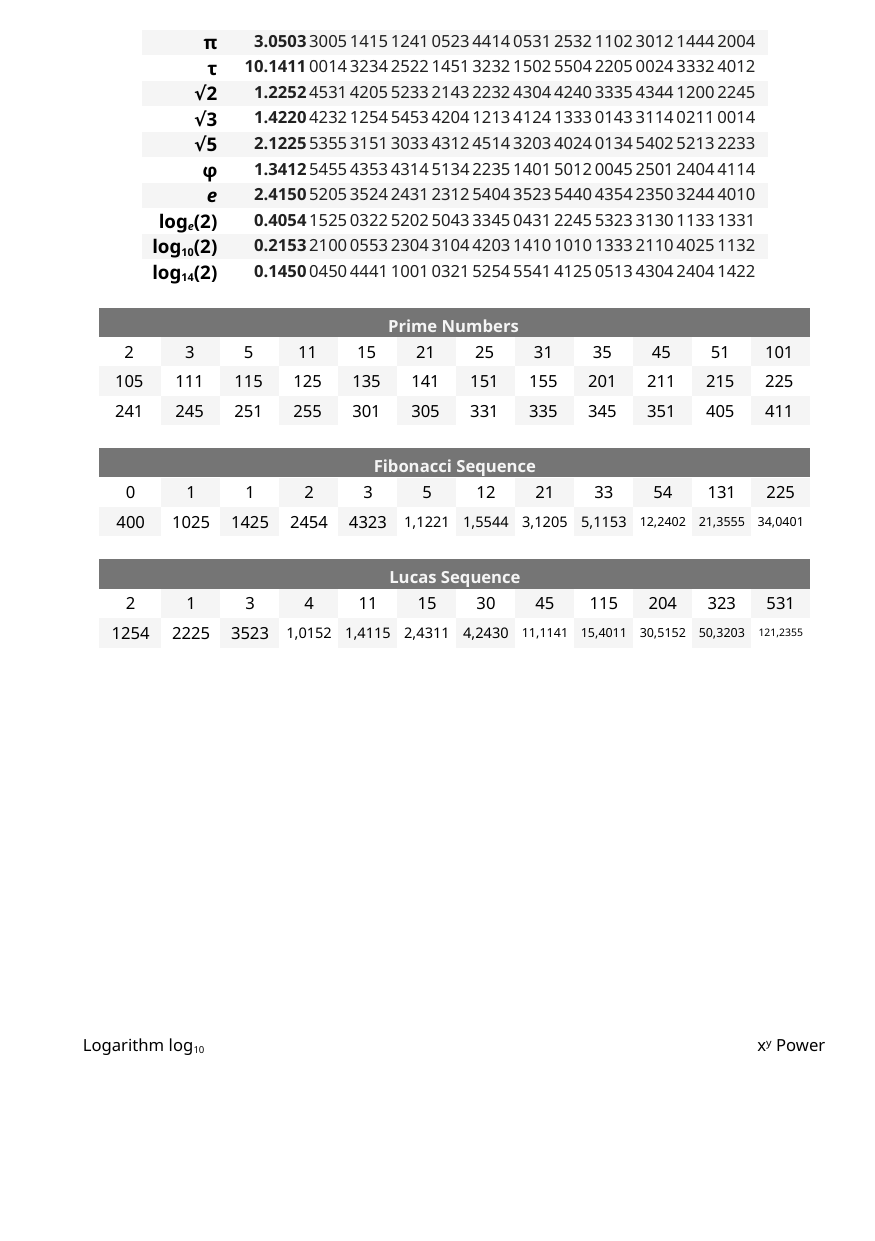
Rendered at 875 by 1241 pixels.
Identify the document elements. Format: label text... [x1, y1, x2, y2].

table_cell 301 [338, 396, 397, 425]
table_cell 241 [99, 396, 161, 425]
table_cell 405 [692, 396, 751, 425]
table_cell 2225 [161, 618, 220, 648]
table_cell 215 [692, 366, 751, 396]
table_cell 1.3412 5455 4353 4314 5134 2235 1401 5012 0045 2501 2404 4114 [217, 157, 768, 183]
table_cell 155 [515, 366, 574, 396]
table_cell log14(2) [142, 259, 217, 285]
table_cell 21 [515, 478, 574, 507]
table_cell 34,0401 [751, 507, 810, 536]
table_cell 115 [220, 366, 279, 396]
table_cell 11,1141 [515, 618, 574, 648]
table_cell 105 [99, 366, 161, 396]
table_cell 25 [456, 337, 515, 366]
table_cell 2 [99, 589, 161, 618]
table_cell 31 [515, 337, 574, 366]
table_cell √5 [142, 132, 217, 157]
table_cell 2.1225 5355 3151 3033 4312 4514 3203 4024 0134 5402 5213 2233 [217, 132, 768, 157]
table_cell 30 [456, 589, 515, 618]
table_cell 115 [574, 589, 633, 618]
table_cell 15,4011 [574, 618, 633, 648]
table_cell 400 [99, 507, 161, 536]
table_cell 0 [99, 478, 161, 507]
table_cell 1 [161, 478, 220, 507]
table_cell 305 [397, 396, 456, 425]
table_cell √2 [142, 81, 217, 106]
table_cell 4 [279, 589, 338, 618]
table_cell 1 [220, 478, 279, 507]
table_cell 121,2355 [751, 618, 810, 648]
table_cell 11 [279, 337, 338, 366]
table_cell 2 [279, 478, 338, 507]
table_cell 5 [220, 337, 279, 366]
table_cell 0.2153 2100 0553 2304 3104 4203 1410 1010 1333 2110 4025 1132 [217, 234, 768, 259]
table_cell 12,2402 [633, 507, 692, 536]
table_cell 345 [574, 396, 633, 425]
table_cell 2 [99, 337, 161, 366]
table_cell 54 [633, 478, 692, 507]
table_cell 4,2430 [456, 618, 515, 648]
table_cell 35 [574, 337, 633, 366]
table_cell 4323 [338, 507, 397, 536]
table_cell 323 [692, 589, 751, 618]
table_cell 50,3203 [692, 618, 751, 648]
table_cell 255 [279, 396, 338, 425]
table_cell 0.4054 1525 0322 5202 5043 3345 0431 2245 5323 3130 1133 1331 [217, 208, 768, 234]
table_cell e [142, 183, 217, 208]
table_cell 251 [220, 396, 279, 425]
table_cell 11 [338, 589, 397, 618]
table_header Prime Numbers [99, 308, 810, 337]
table_cell 21,3555 [692, 507, 751, 536]
table_cell 45 [515, 589, 574, 618]
table_cell 12 [456, 478, 515, 507]
table_cell 101 [751, 337, 810, 366]
table_cell 2,4311 [397, 618, 456, 648]
table_cell 141 [397, 366, 456, 396]
table_cell 111 [161, 366, 220, 396]
table_cell 1,4115 [338, 618, 397, 648]
table_cell 204 [633, 589, 692, 618]
table_cell 225 [751, 366, 810, 396]
table_cell 15 [338, 337, 397, 366]
table_cell 1,5544 [456, 507, 515, 536]
table_cell 1,1221 [397, 507, 456, 536]
table_header Lucas Sequence [99, 559, 810, 589]
table_cell 1 [161, 589, 220, 618]
table_cell 131 [692, 478, 751, 507]
table_cell 225 [751, 478, 810, 507]
table_cell 5,1153 [574, 507, 633, 536]
table_cell 151 [456, 366, 515, 396]
text Logarithm log10 xʸ Power [83, 1034, 827, 1056]
table_cell 331 [456, 396, 515, 425]
table_cell 3 [338, 478, 397, 507]
table_cell 3 [220, 589, 279, 618]
table_cell 211 [633, 366, 692, 396]
table_cell 125 [279, 366, 338, 396]
table_cell 531 [751, 589, 810, 618]
table_cell √3 [142, 106, 217, 132]
table_cell 5 [397, 478, 456, 507]
table_cell 351 [633, 396, 692, 425]
table_cell log10(2) [142, 234, 217, 259]
table_cell 3 [161, 337, 220, 366]
table_cell 245 [161, 396, 220, 425]
table_cell φ [142, 157, 217, 183]
table_cell 51 [692, 337, 751, 366]
table_header Fibonacci Sequence [99, 448, 810, 477]
table_cell 411 [751, 396, 810, 425]
table_cell 45 [633, 337, 692, 366]
table_header π [142, 30, 217, 55]
table_cell 1254 [99, 618, 161, 648]
table_cell 15 [397, 589, 456, 618]
table_cell 335 [515, 396, 574, 425]
table_cell 1025 [161, 507, 220, 536]
table_cell 2.4150 5205 3524 2431 2312 5404 3523 5440 4354 2350 3244 4010 [217, 183, 768, 208]
table_cell 1425 [220, 507, 279, 536]
table_cell 21 [397, 337, 456, 366]
table_header 3.0503 3005 1415 1241 0523 4414 0531 2532 1102 3012 1444 2004 [217, 30, 768, 55]
table_cell 2454 [279, 507, 338, 536]
table_cell loge(2) [142, 208, 217, 234]
table_cell 1.4220 4232 1254 5453 4204 1213 4124 1333 0143 3114 0211 0014 [217, 106, 768, 132]
table_cell 201 [574, 366, 633, 396]
table_cell 1.2252 4531 4205 5233 2143 2232 4304 4240 3335 4344 1200 2245 [217, 81, 768, 106]
table_cell 3523 [220, 618, 279, 648]
table_cell 3,1205 [515, 507, 574, 536]
table_cell 1,0152 [279, 618, 338, 648]
table_cell τ [142, 55, 217, 81]
table_cell 10.1411 0014 3234 2522 1451 3232 1502 5504 2205 0024 3332 4012 [217, 55, 768, 81]
table_cell 0.1450 0450 4441 1001 0321 5254 5541 4125 0513 4304 2404 1422 [217, 259, 768, 285]
table_cell 135 [338, 366, 397, 396]
table_cell 33 [574, 478, 633, 507]
table_cell 30,5152 [633, 618, 692, 648]
